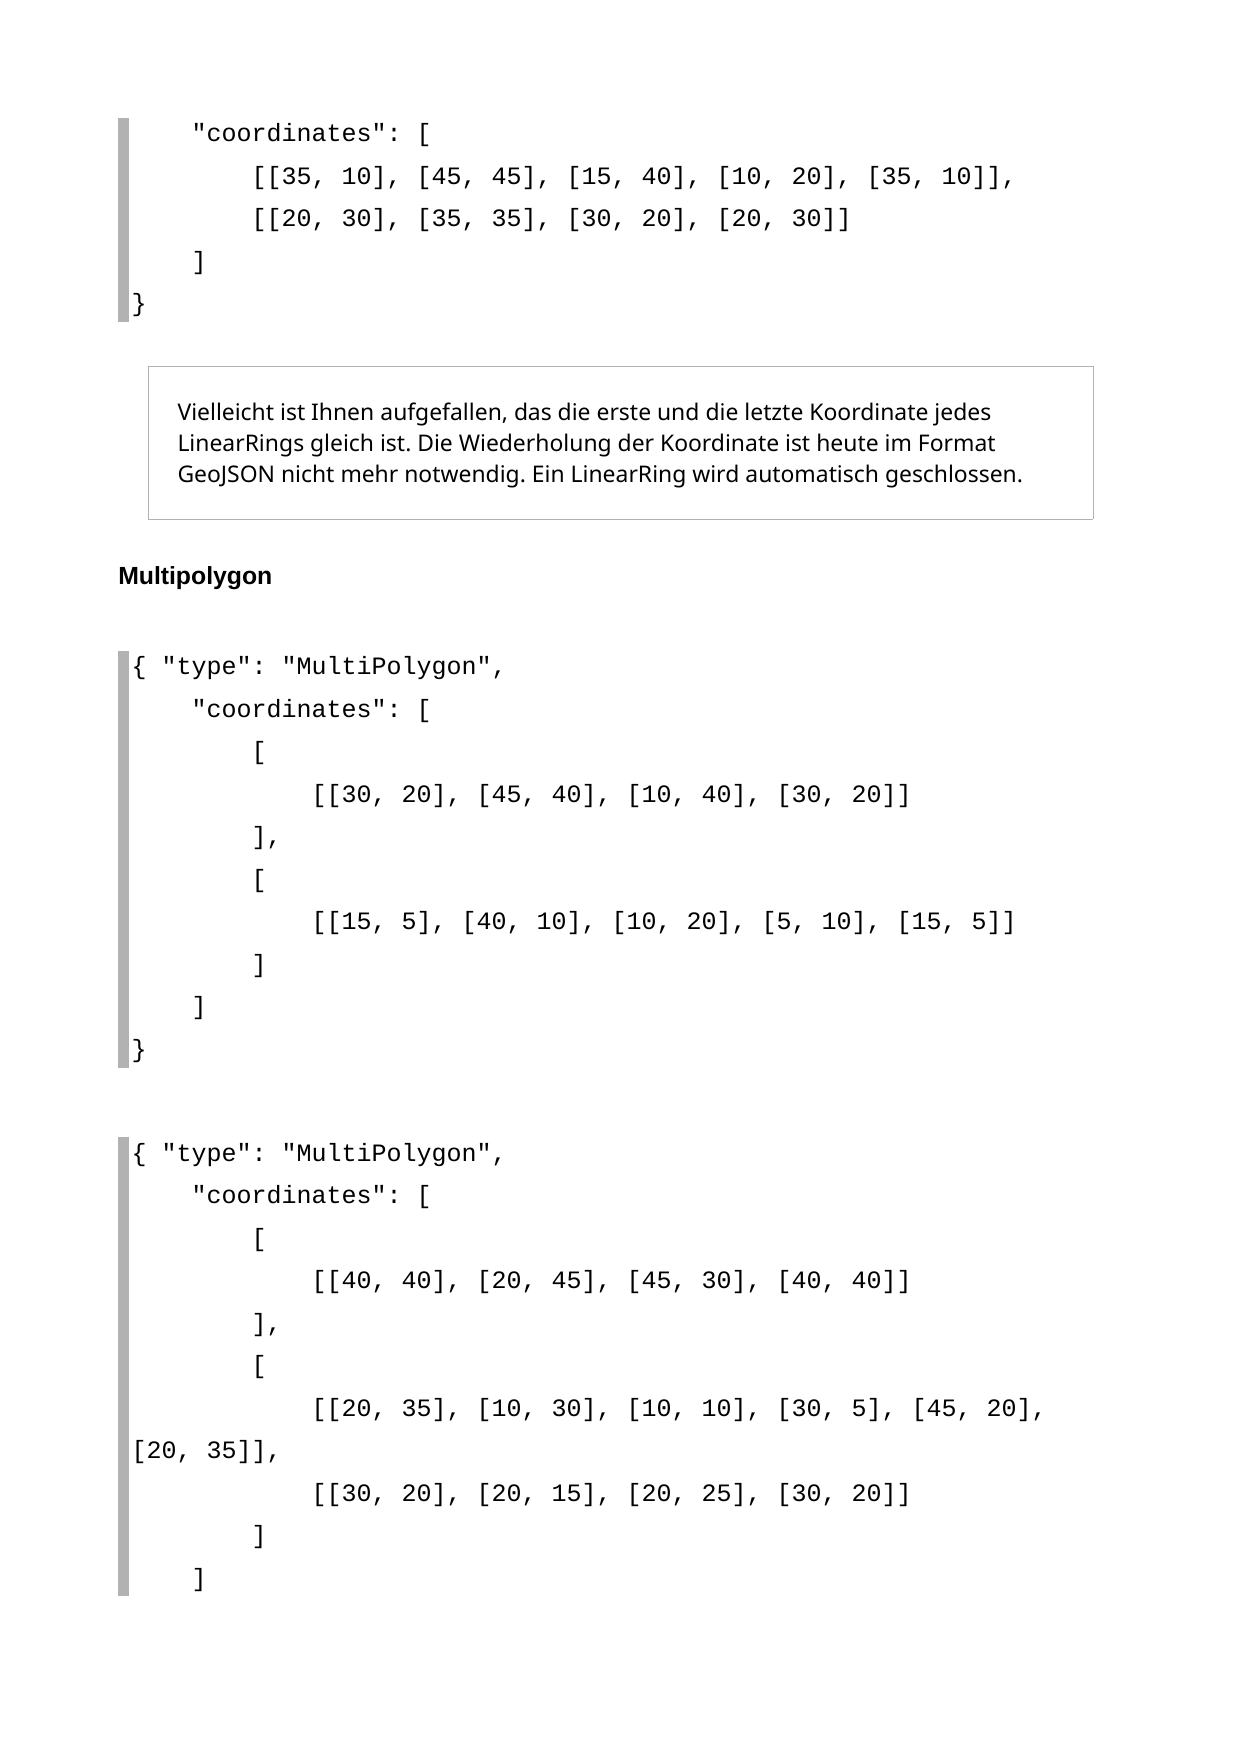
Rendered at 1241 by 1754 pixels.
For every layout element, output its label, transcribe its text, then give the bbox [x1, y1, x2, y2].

text ] [129, 948, 1122, 980]
text "coordinates": [ [129, 118, 1122, 149]
text ], [129, 1307, 1122, 1338]
text [ [129, 1350, 1122, 1381]
text [[20, 30], [35, 35], [30, 20], [20, 30]] [129, 203, 1122, 234]
text } [129, 288, 1122, 322]
text [[20, 35], [10, 30], [10, 10], [30, 5], [45, 20], [20, 35]], [129, 1392, 1122, 1466]
text } [129, 1033, 1122, 1068]
text { "type": "MultiPolygon", [129, 651, 1122, 682]
text [ [129, 736, 1122, 767]
text ], [129, 821, 1122, 852]
text [[30, 20], [20, 15], [20, 25], [30, 20]] [129, 1477, 1122, 1508]
text [ [129, 863, 1122, 895]
text "coordinates": [ [129, 693, 1122, 725]
text [[35, 10], [45, 45], [15, 40], [10, 20], [35, 10]], [129, 161, 1122, 192]
text [[15, 5], [40, 10], [10, 20], [5, 10], [15, 5]] [129, 906, 1122, 937]
text ] [129, 1562, 1122, 1596]
text ] [129, 991, 1122, 1022]
text [[30, 20], [45, 40], [10, 40], [30, 20]] [129, 778, 1122, 810]
text ] [129, 1520, 1122, 1551]
text { "type": "MultiPolygon", [129, 1137, 1122, 1168]
text [ [129, 1222, 1122, 1253]
text ] [129, 246, 1122, 277]
text "coordinates": [ [129, 1180, 1122, 1211]
subtitle Multipolygon [118, 561, 1122, 589]
text Vielleicht ist Ihnen aufgefallen, das die erste und die letzte Koordinate jedes LinearRings gleich ist. Die Wiederholung der Koordinate ist heute im Format GeoJSON nicht mehr notwendig. Ein LinearRing wird automatisch geschlossen. [149, 367, 1093, 519]
text [[40, 40], [20, 45], [45, 30], [40, 40]] [129, 1265, 1122, 1296]
